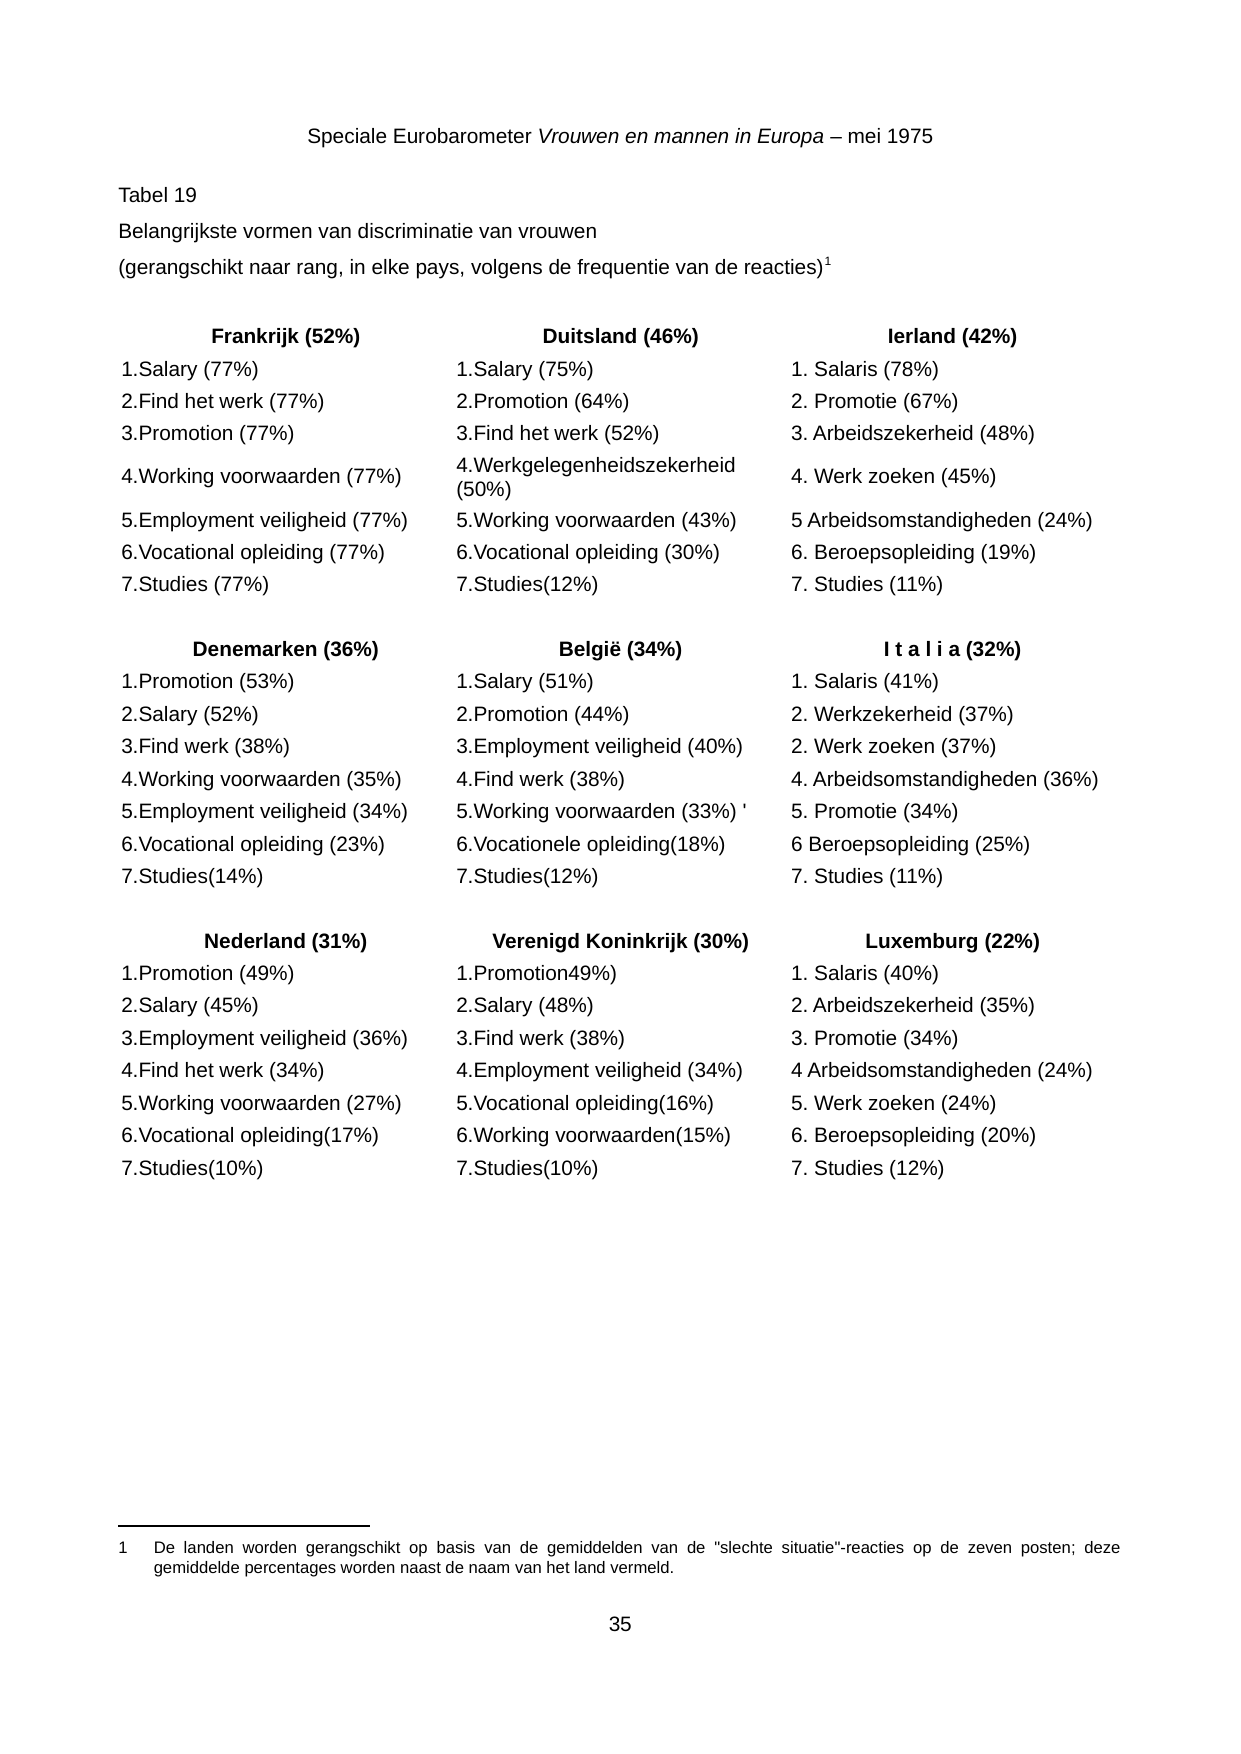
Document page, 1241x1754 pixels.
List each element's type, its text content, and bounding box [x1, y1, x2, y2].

table_cell België (34%) [453, 633, 788, 665]
text De landen worden gerangschikt op basis van de gemiddelden van de "slechte situatie"-reacties op de zeven posten; deze gemiddelde percentages worden naast de naam van het land vermeld. [118, 1538, 1122, 1577]
table_cell 1.Promotion (49%) [118, 957, 453, 989]
table_cell I t a l i a (32%) [788, 633, 1123, 665]
table_cell 5.Employment veiligheid (34%) [118, 795, 453, 827]
table_cell 4.Werkgelegenheidszekerheid (50%) [453, 450, 788, 503]
table_cell 4.Employment veiligheid (34%) [453, 1054, 788, 1086]
table_cell 2.Salary (48%) [453, 989, 788, 1022]
table_cell 2. Arbeidszekerheid (35%) [788, 989, 1123, 1022]
table_cell 6.Working voorwaarden(15%) [453, 1119, 788, 1151]
table_cell 1.Salary (75%) [453, 352, 788, 385]
table_cell 7.Studies(12%) [453, 860, 788, 892]
table_cell 3.Find werk (38%) [118, 730, 453, 762]
table_cell [788, 600, 1123, 633]
table_cell 1.Salary (51%) [453, 665, 788, 698]
table_cell 5.Working voorwaarden (43%) [453, 503, 788, 536]
table_cell 3.Promotion (77%) [118, 417, 453, 449]
table_cell 1. Salaris (78%) [788, 352, 1123, 385]
table_cell 5.Working voorwaarden (33%) ' [453, 795, 788, 827]
table_cell 4.Find werk (38%) [453, 763, 788, 795]
table_header Duitsland (46%) [453, 320, 788, 352]
table_cell 6 Beroepsopleiding (25%) [788, 827, 1123, 859]
table_cell 7. Studies (12%) [788, 1151, 1123, 1183]
table_header Frankrijk (52%) [118, 320, 453, 352]
table_cell 7.Studies(10%) [118, 1151, 453, 1183]
table_cell 4.Working voorwaarden (77%) [118, 450, 453, 503]
table_cell 6.Vocational opleiding (23%) [118, 827, 453, 859]
table_cell 2.Salary (52%) [118, 698, 453, 730]
table_cell 7. Studies (11%) [788, 568, 1123, 600]
table_cell 5. Promotie (34%) [788, 795, 1123, 827]
table_cell 4.Find het werk (34%) [118, 1054, 453, 1086]
table_cell 6.Vocational opleiding (77%) [118, 536, 453, 568]
table_cell 6. Beroepsopleiding (20%) [788, 1119, 1123, 1151]
table_cell 1.Salary (77%) [118, 352, 453, 385]
table_cell 5.Employment veiligheid (77%) [118, 503, 453, 536]
table_cell Denemarken (36%) [118, 633, 453, 665]
text Belangrijkste vormen van discriminatie van vrouwen [118, 219, 1122, 243]
text Tabel 19 [118, 183, 1122, 207]
table_cell 2.Promotion (44%) [453, 698, 788, 730]
table_cell 1.Promotion49%) [453, 957, 788, 989]
table_cell 4. Werk zoeken (45%) [788, 450, 1123, 503]
table_cell [118, 600, 453, 633]
table_cell 2.Promotion (64%) [453, 385, 788, 417]
table_cell 1. Salaris (41%) [788, 665, 1123, 698]
table_cell 7.Studies(14%) [118, 860, 453, 892]
table_cell 3.Employment veiligheid (36%) [118, 1022, 453, 1054]
table_cell 2. Promotie (67%) [788, 385, 1123, 417]
table_cell 6. Beroepsopleiding (19%) [788, 536, 1123, 568]
table_cell 4. Arbeidsomstandigheden (36%) [788, 763, 1123, 795]
table_cell 7.Studies(10%) [453, 1151, 788, 1183]
table_cell 3. Arbeidszekerheid (48%) [788, 417, 1123, 449]
table_cell [788, 892, 1123, 924]
table_cell 1. Salaris (40%) [788, 957, 1123, 989]
table_cell Verenigd Koninkrijk (30%) [453, 924, 788, 957]
table_cell 7.Studies (77%) [118, 568, 453, 600]
table_cell 4 Arbeidsomstandigheden (24%) [788, 1054, 1123, 1086]
table_cell 5 Arbeidsomstandigheden (24%) [788, 503, 1123, 536]
table_cell 6.Vocationele opleiding(18%) [453, 827, 788, 859]
table_cell 1.Promotion (53%) [118, 665, 453, 698]
table_cell Luxemburg (22%) [788, 924, 1123, 957]
table_cell 7.Studies(12%) [453, 568, 788, 600]
table_cell 5.Working voorwaarden (27%) [118, 1086, 453, 1119]
table_cell 7. Studies (11%) [788, 860, 1123, 892]
table_header Ierland (42%) [788, 320, 1123, 352]
table_cell 5. Werk zoeken (24%) [788, 1086, 1123, 1119]
table_cell 2.Find het werk (77%) [118, 385, 453, 417]
table_cell 2. Werk zoeken (37%) [788, 730, 1123, 762]
table_cell Nederland (31%) [118, 924, 453, 957]
table_cell [453, 600, 788, 633]
text (gerangschikt naar rang, in elke pays, volgens de frequentie van de reacties) [118, 254, 1122, 278]
table_cell 4.Working voorwaarden (35%) [118, 763, 453, 795]
table_cell [118, 892, 453, 924]
table_cell 3.Find het werk (52%) [453, 417, 788, 449]
table_cell 3. Promotie (34%) [788, 1022, 1123, 1054]
table_cell 2. Werkzekerheid (37%) [788, 698, 1123, 730]
table_cell 2.Salary (45%) [118, 989, 453, 1022]
table_cell 6.Vocational opleiding(17%) [118, 1119, 453, 1151]
table_cell [453, 892, 788, 924]
table_cell 3.Find werk (38%) [453, 1022, 788, 1054]
table_cell 3.Employment veiligheid (40%) [453, 730, 788, 762]
table_cell 5.Vocational opleiding(16%) [453, 1086, 788, 1119]
table_cell 6.Vocational opleiding (30%) [453, 536, 788, 568]
